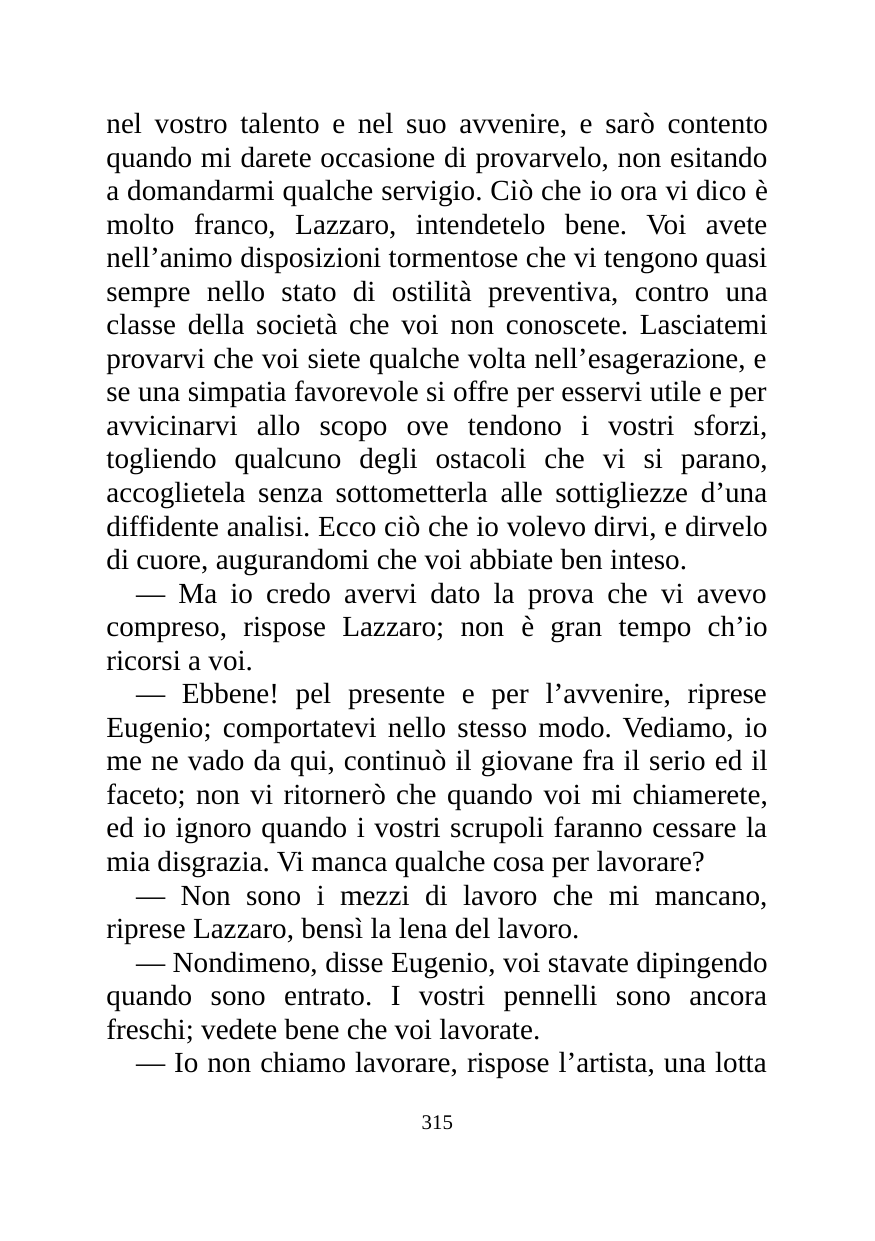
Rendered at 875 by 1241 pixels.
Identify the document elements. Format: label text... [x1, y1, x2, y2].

text — Ma io credo avervi dato la prova che vi avevo compreso, rispose Lazzaro; non è gran tempo ch’io ricorsi a voi. [106, 576, 768, 676]
text — Ebbene! pel presente e per l’avvenire, riprese Eugenio; comportatevi nello stesso modo. Vediamo, io me ne vado da qui, continuò il giovane fra il serio ed il faceto; non vi ritornerò che quando voi mi chiamerete, ed io ignoro quando i vostri scrupoli faranno cessare la mia disgrazia. Vi manca qualche cosa per lavorare? [106, 676, 768, 878]
text — Io non chiamo lavorare, rispose l’artista, una lotta [106, 1045, 768, 1079]
text nel vostro talento e nel suo avvenire, e sarò contento quando mi darete occasione di provarvelo, non esitando a domandarmi qualche servigio. Ciò che io ora vi dico è molto franco, Lazzaro, intendetelo bene. Voi avete nell’animo disposizioni tormentose che vi tengono quasi sempre nello stato di ostilità preventiva, contro una classe della società che voi non conoscete. Lasciatemi provarvi che voi siete qualche volta nell’esagerazione, e se una simpatia favorevole si offre per esservi utile e per avvicinarvi allo scopo ove tendono i vostri sforzi, togliendo qualcuno degli ostacoli che vi si parano, accoglietela senza sottometterla alle sottigliezze d’una diffidente analisi. Ecco ciò che io volevo dirvi, e dirvelo di cuore, augurandomi che voi abbiate ben inteso. [106, 106, 768, 576]
text — Non sono i mezzi di lavoro che mi mancano, riprese Lazzaro, bensì la lena del lavoro. [106, 878, 768, 945]
text — Nondimeno, disse Eugenio, voi stavate dipingendo quando sono entrato. I vostri pennelli sono ancora freschi; vedete bene che voi lavorate. [106, 945, 768, 1045]
